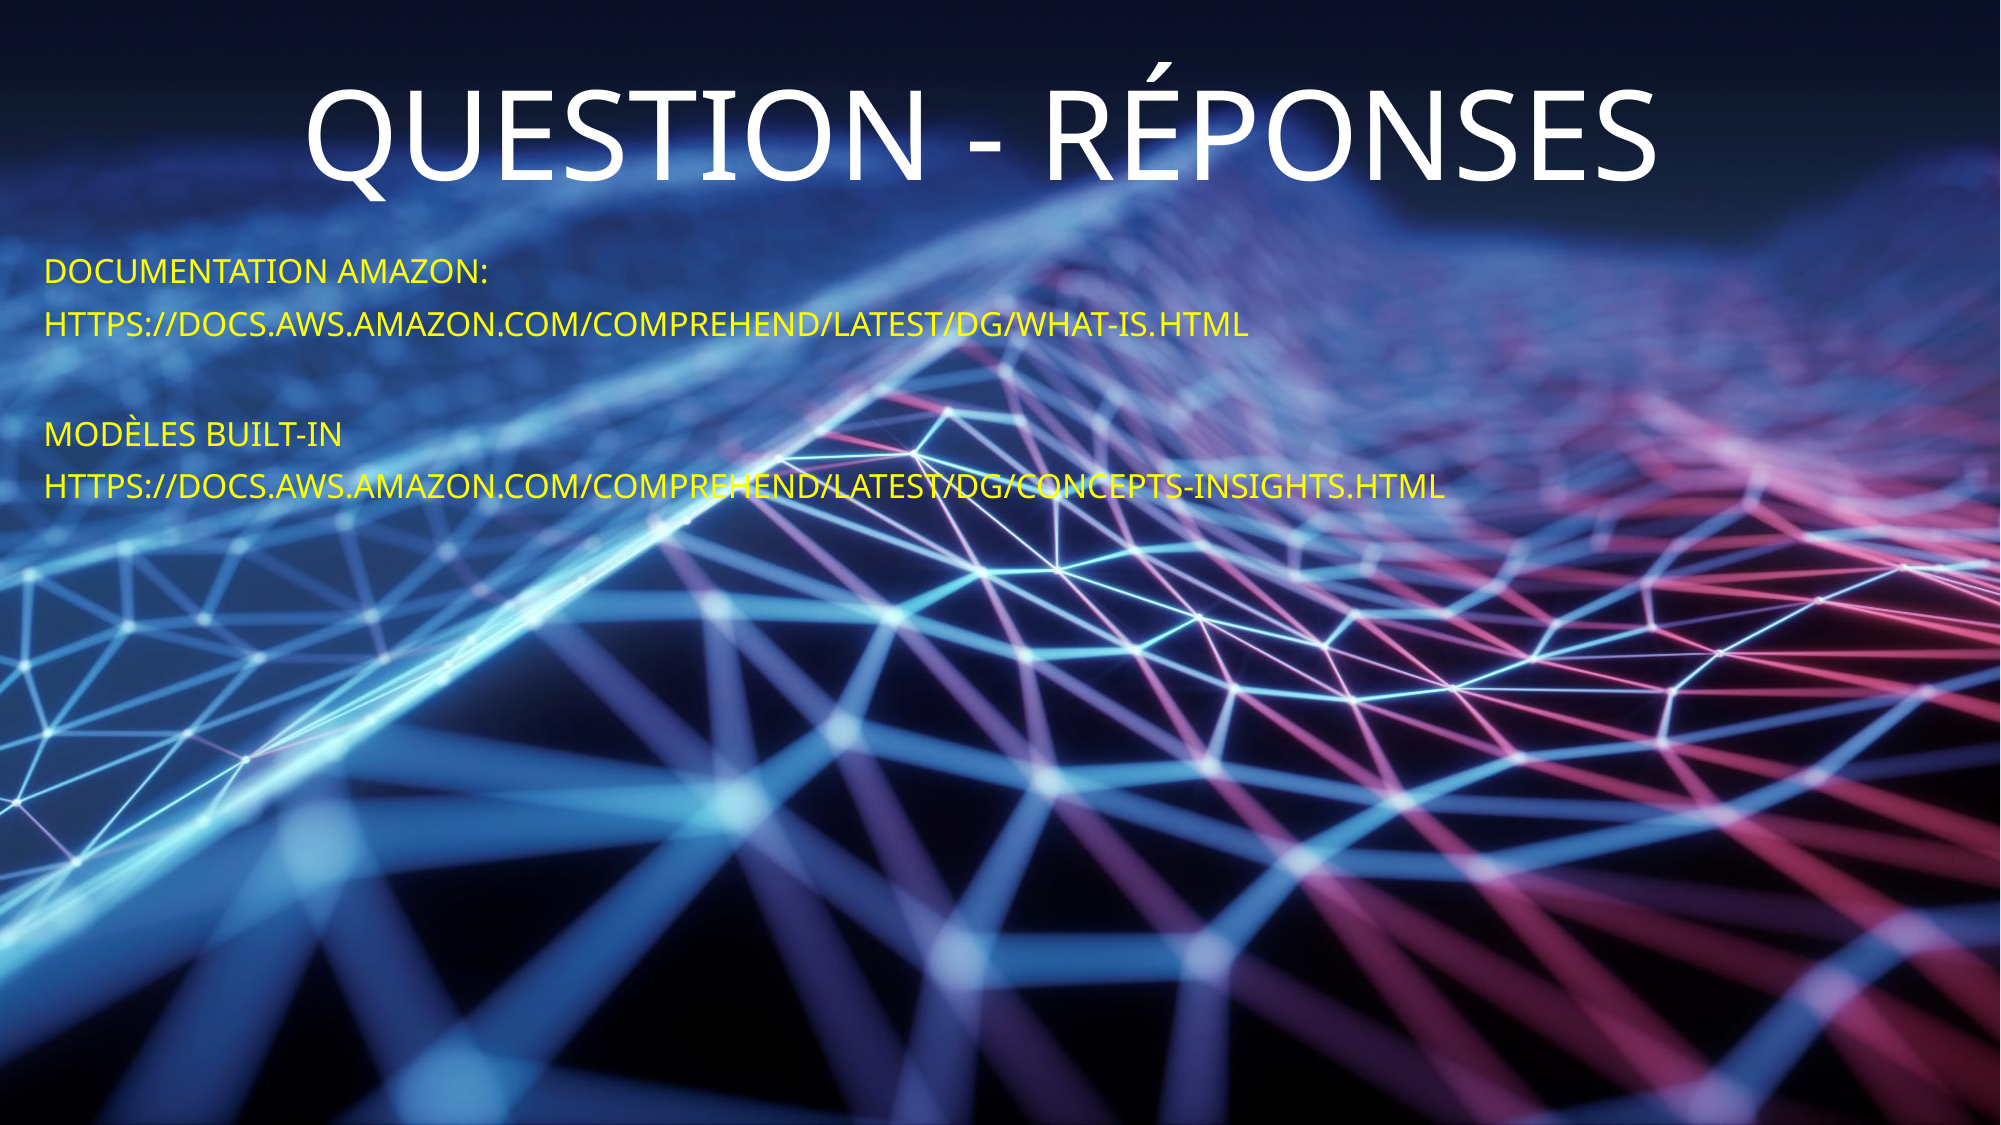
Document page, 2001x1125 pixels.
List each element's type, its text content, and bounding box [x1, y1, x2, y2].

subtitle Documentation amazon: https://docs.aws.amazon.com/comprehend/latest/dg/what-is.html Modèles built-in https://docs.aws.amazon.com/comprehend/latest/dg/concepts-insights.html [28, 242, 1832, 1106]
title Question - Réponses [286, 48, 1714, 195]
picture [0, 0, 2000, 1125]
